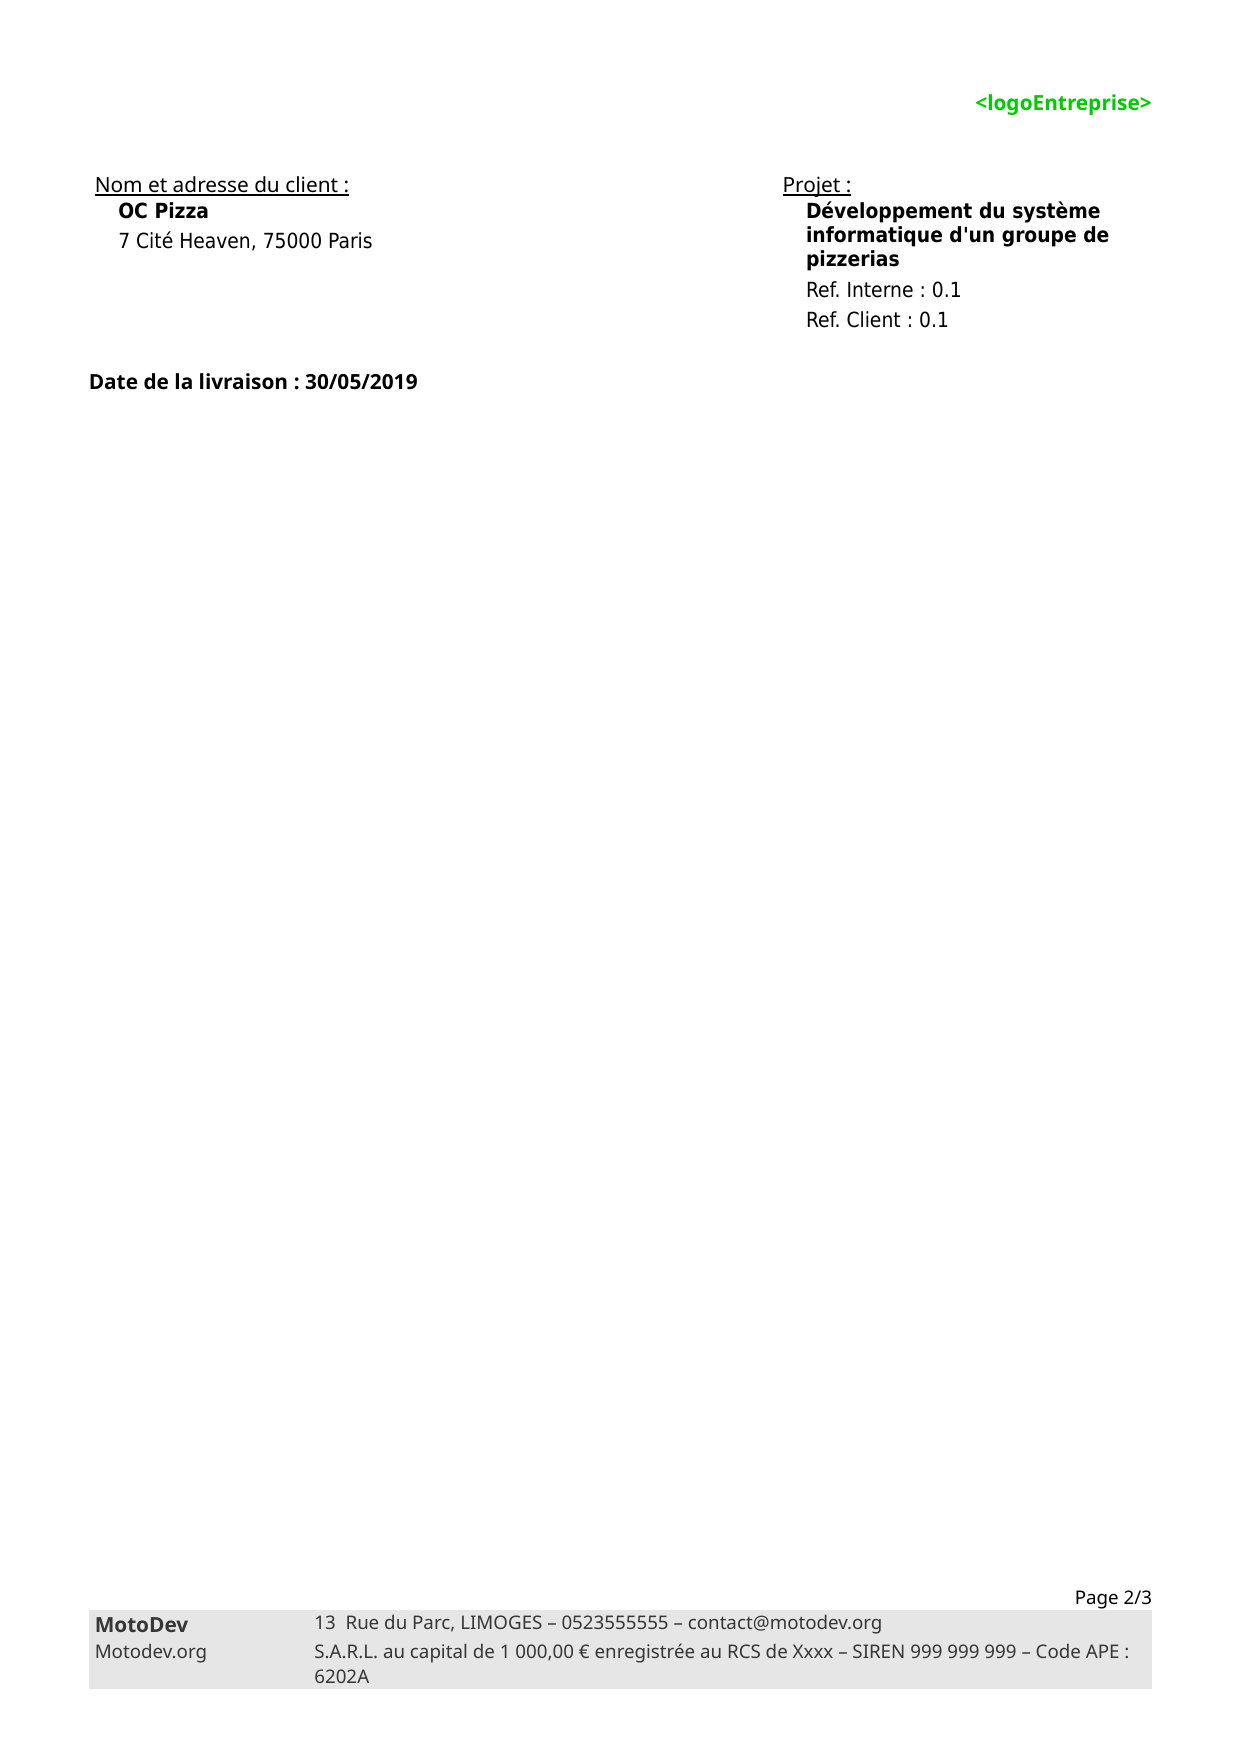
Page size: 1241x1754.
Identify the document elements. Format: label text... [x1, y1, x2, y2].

text Date de la livraison : 30/05/2019 [88, 367, 1152, 396]
